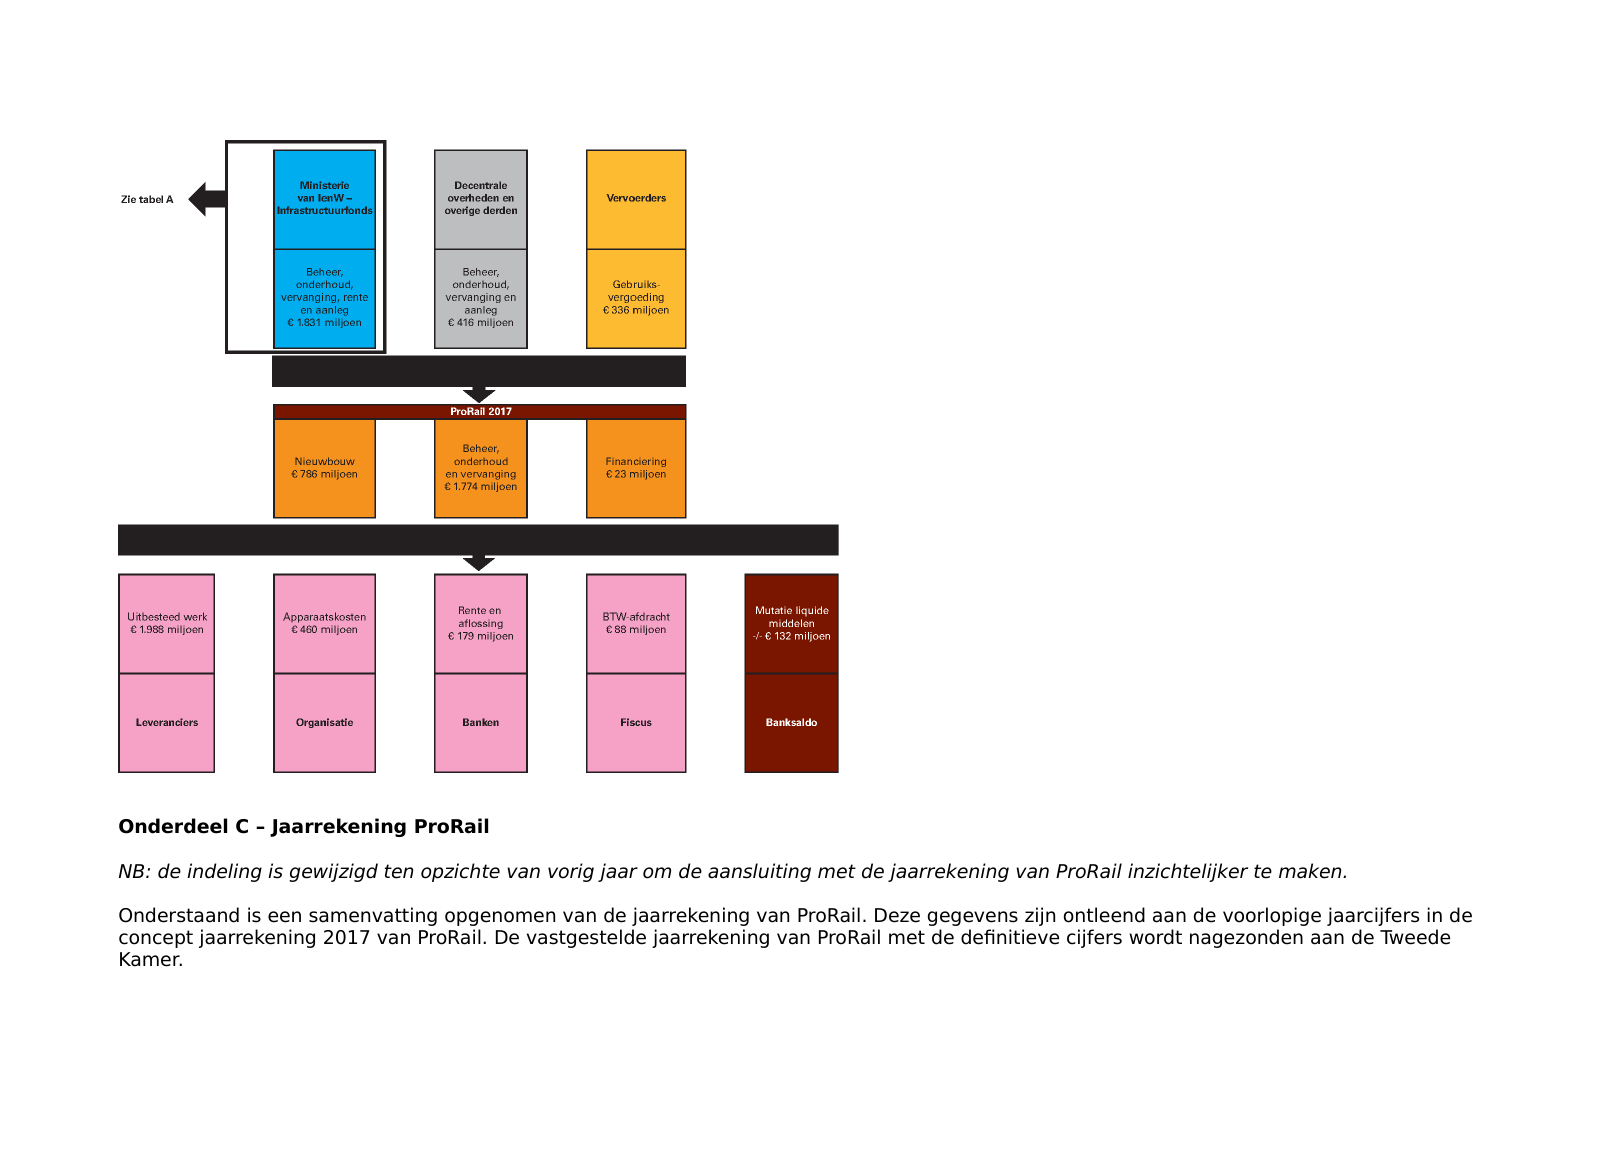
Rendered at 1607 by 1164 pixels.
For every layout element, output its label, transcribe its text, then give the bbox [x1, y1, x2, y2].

subtitle Onderdeel C – Jaarrekening ProRail [118, 816, 1488, 838]
text NB: de indeling is gewijzigd ten opzichte van vorig jaar om de aansluiting met de jaarrekening van ProRail inzichtelijker te maken. [118, 861, 1488, 882]
text Onderstaand is een samenvatting opgenomen van de jaarrekening van ProRail. Deze gegevens zijn ontleend aan de voorlopige jaarcijfers in de concept jaarrekening 2017 van ProRail. De vastgestelde jaarrekening van ProRail met de definitieve cijfers wordt nagezonden aan de Tweede Kamer. [118, 905, 1488, 971]
picture [118, 140, 839, 773]
